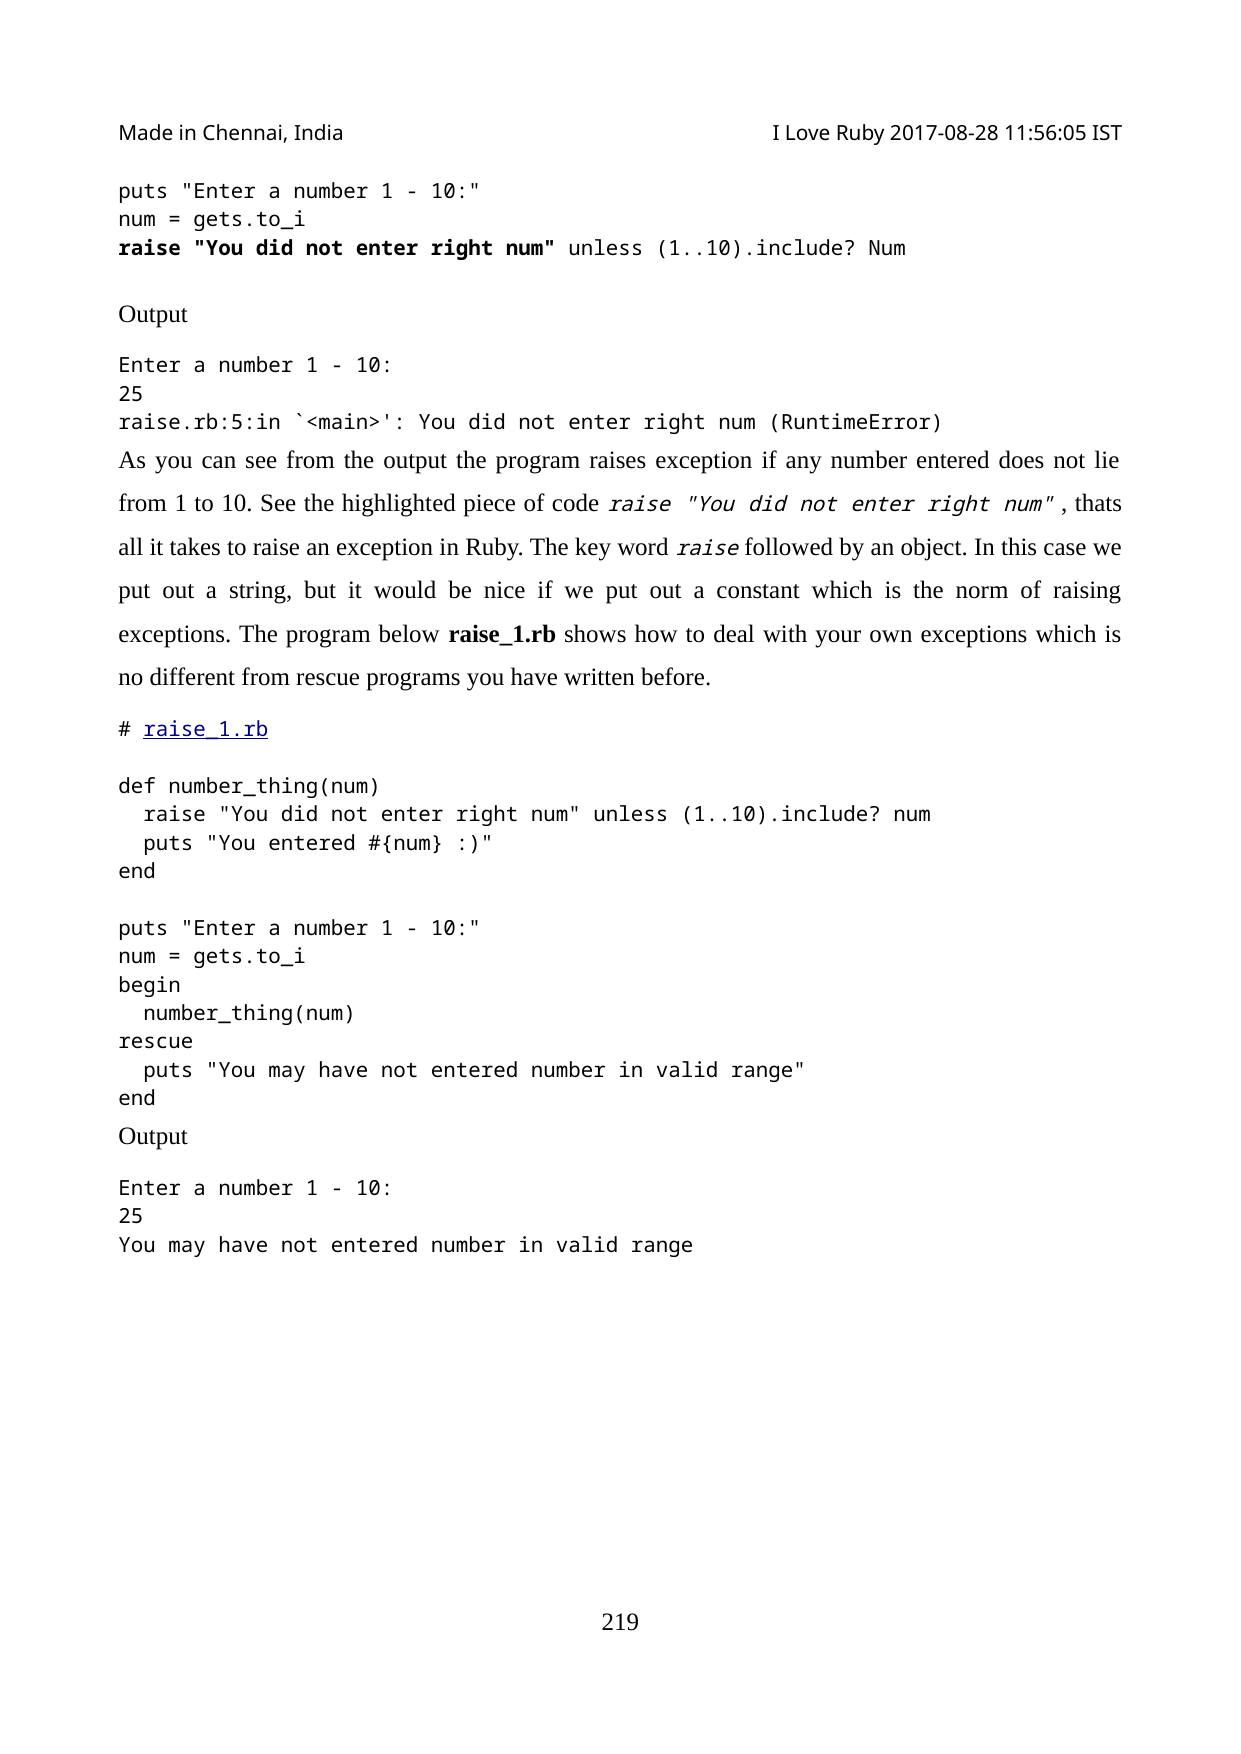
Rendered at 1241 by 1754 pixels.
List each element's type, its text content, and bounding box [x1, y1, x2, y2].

text You may have not entered number in valid range [118, 1230, 1122, 1258]
text puts "You entered #{num} :)" [118, 828, 1122, 856]
text puts "Enter a number 1 - 10:" [118, 176, 1122, 204]
text raise "You did not enter right num" unless (1..10).include? num [118, 799, 1122, 828]
text Output [118, 299, 1122, 327]
text number_thing(num) [118, 998, 1122, 1027]
text begin [118, 970, 1122, 998]
text Output [118, 1121, 1122, 1149]
text puts "Enter a number 1 - 10:" [118, 913, 1122, 941]
text end [118, 1083, 1122, 1112]
text raise.rb:5:in `<main>': You did not enter right num (RuntimeError) [118, 407, 1122, 436]
text raise "You did not enter right num" unless (1..10).include? Num [118, 233, 1122, 261]
text num = gets.to_i [118, 941, 1122, 970]
text Enter a number 1 - 10: [118, 1173, 1122, 1201]
text Enter a number 1 - 10: [118, 351, 1122, 379]
text end [118, 856, 1122, 884]
text puts "You may have not entered number in valid range" [118, 1055, 1122, 1083]
text num = gets.to_i [118, 204, 1122, 233]
text rescue [118, 1027, 1122, 1055]
text As you can see from the output the program raises exception if any number entered does not lie from 1 to 10. See the highlighted piece of code raise "You did not enter right num" , thats all it takes to raise an exception in Ruby. The key word raise followed by an object. In this case we put out a string, but it would be nice if we put out a constant which is the norm of raising exceptions. The program below raise_1.rb shows how to deal with your own exceptions which is no different from rescue programs you have written before. [118, 445, 1122, 691]
text 25 [118, 379, 1122, 407]
text # raise_1.rb [118, 714, 1122, 742]
text def number_thing(num) [118, 771, 1122, 799]
text 25 [118, 1201, 1122, 1230]
